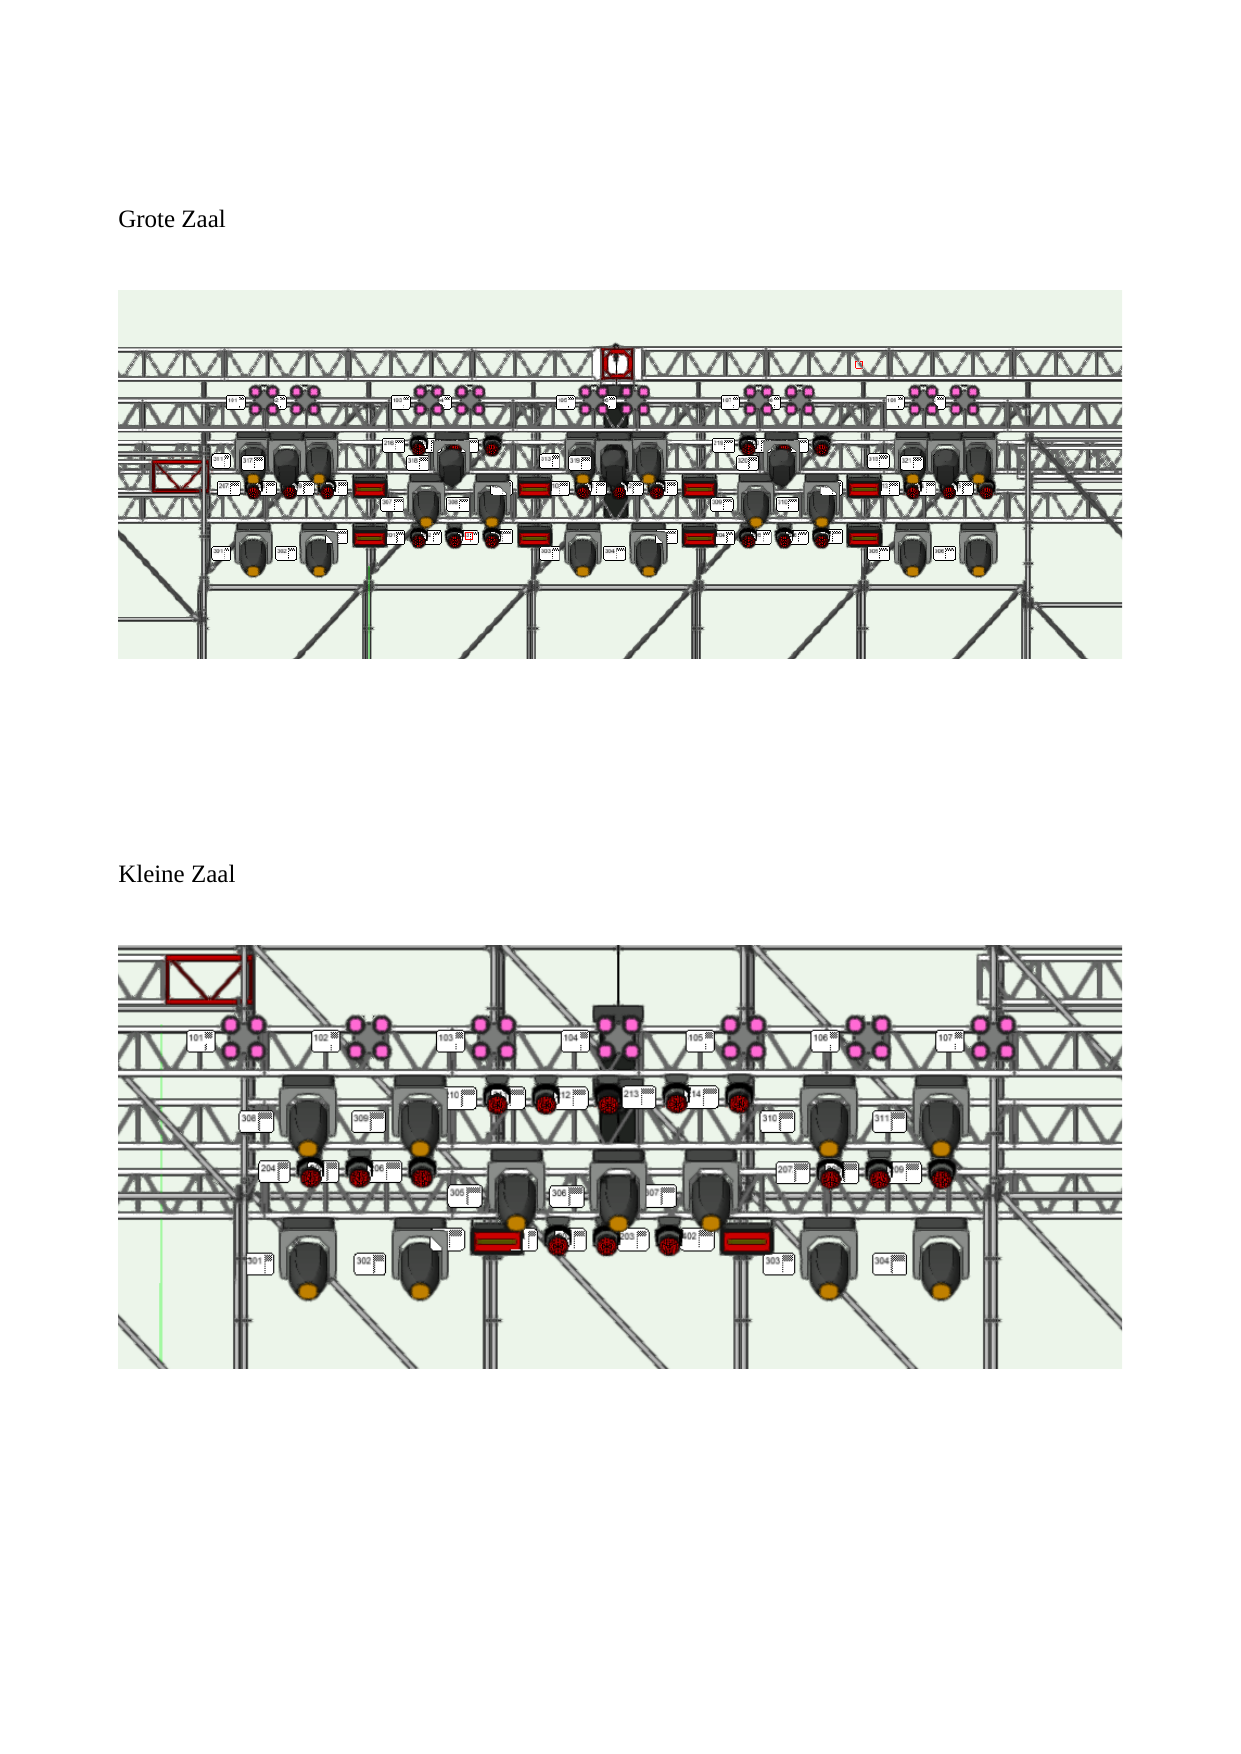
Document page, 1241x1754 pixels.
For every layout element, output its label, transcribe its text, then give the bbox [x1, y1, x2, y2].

text Grote Zaal [118, 204, 1122, 233]
picture [118, 290, 1123, 659]
picture [118, 945, 1123, 1369]
text Kleine Zaal [118, 859, 1122, 888]
